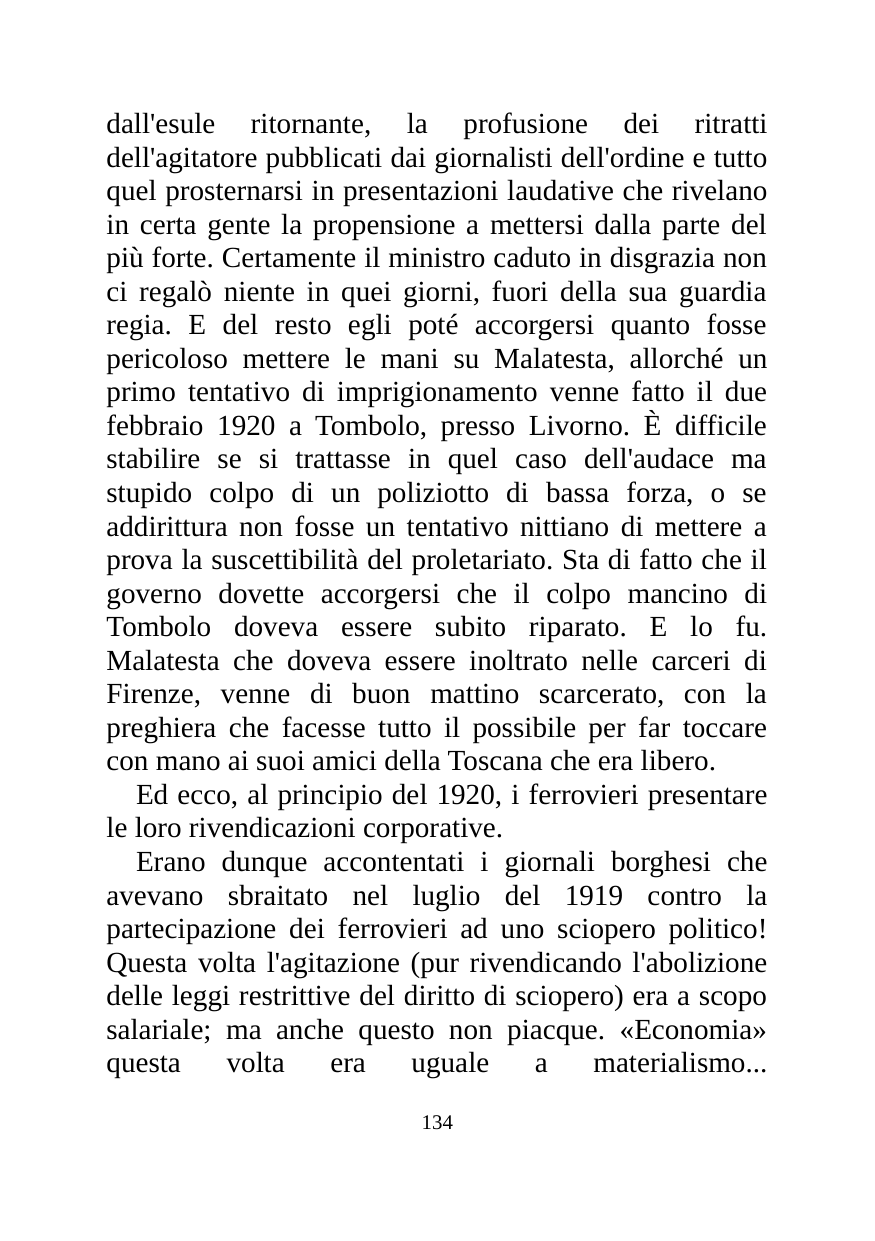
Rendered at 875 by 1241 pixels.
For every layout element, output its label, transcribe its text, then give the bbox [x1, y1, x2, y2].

text Ed ecco, al principio del 1920, i ferrovieri presentare le loro rivendicazioni corporative. [106, 777, 768, 844]
text Erano dunque accontentati i giornali borghesi che avevano sbraitato nel luglio del 1919 contro la partecipazione dei ferrovieri ad uno sciopero politico! Questa volta l'agitazione (pur rivendicando l'abolizione delle leggi restrittive del diritto di sciopero) era a scopo salariale; ma anche questo non piacque. «Economia» questa volta era uguale a materialismo... [106, 844, 768, 1079]
text dall'esule ritornante, la profusione dei ritratti dell'agitatore pubblicati dai giornalisti dell'ordine e tutto quel prosternarsi in presentazioni laudative che rivelano in certa gente la propensione a mettersi dalla parte del più forte. Certamente il ministro caduto in disgrazia non ci regalò niente in quei giorni, fuori della sua guardia regia. E del resto egli poté accorgersi quanto fosse pericoloso mettere le mani su Malatesta, allorché un primo tentativo di imprigionamento venne fatto il due febbraio 1920 a Tombolo, presso Livorno. È difficile stabilire se si trattasse in quel caso dell'audace ma stupido colpo di un poliziotto di bassa forza, o se addirittura non fosse un tentativo nittiano di mettere a prova la suscettibilità del proletariato. Sta di fatto che il governo dovette accorgersi che il colpo mancino di Tombolo doveva essere subito riparato. E lo fu. Malatesta che doveva essere inoltrato nelle carceri di Firenze, venne di buon mattino scarcerato, con la preghiera che facesse tutto il possibile per far toccare con mano ai suoi amici della Toscana che era libero. [106, 106, 768, 777]
